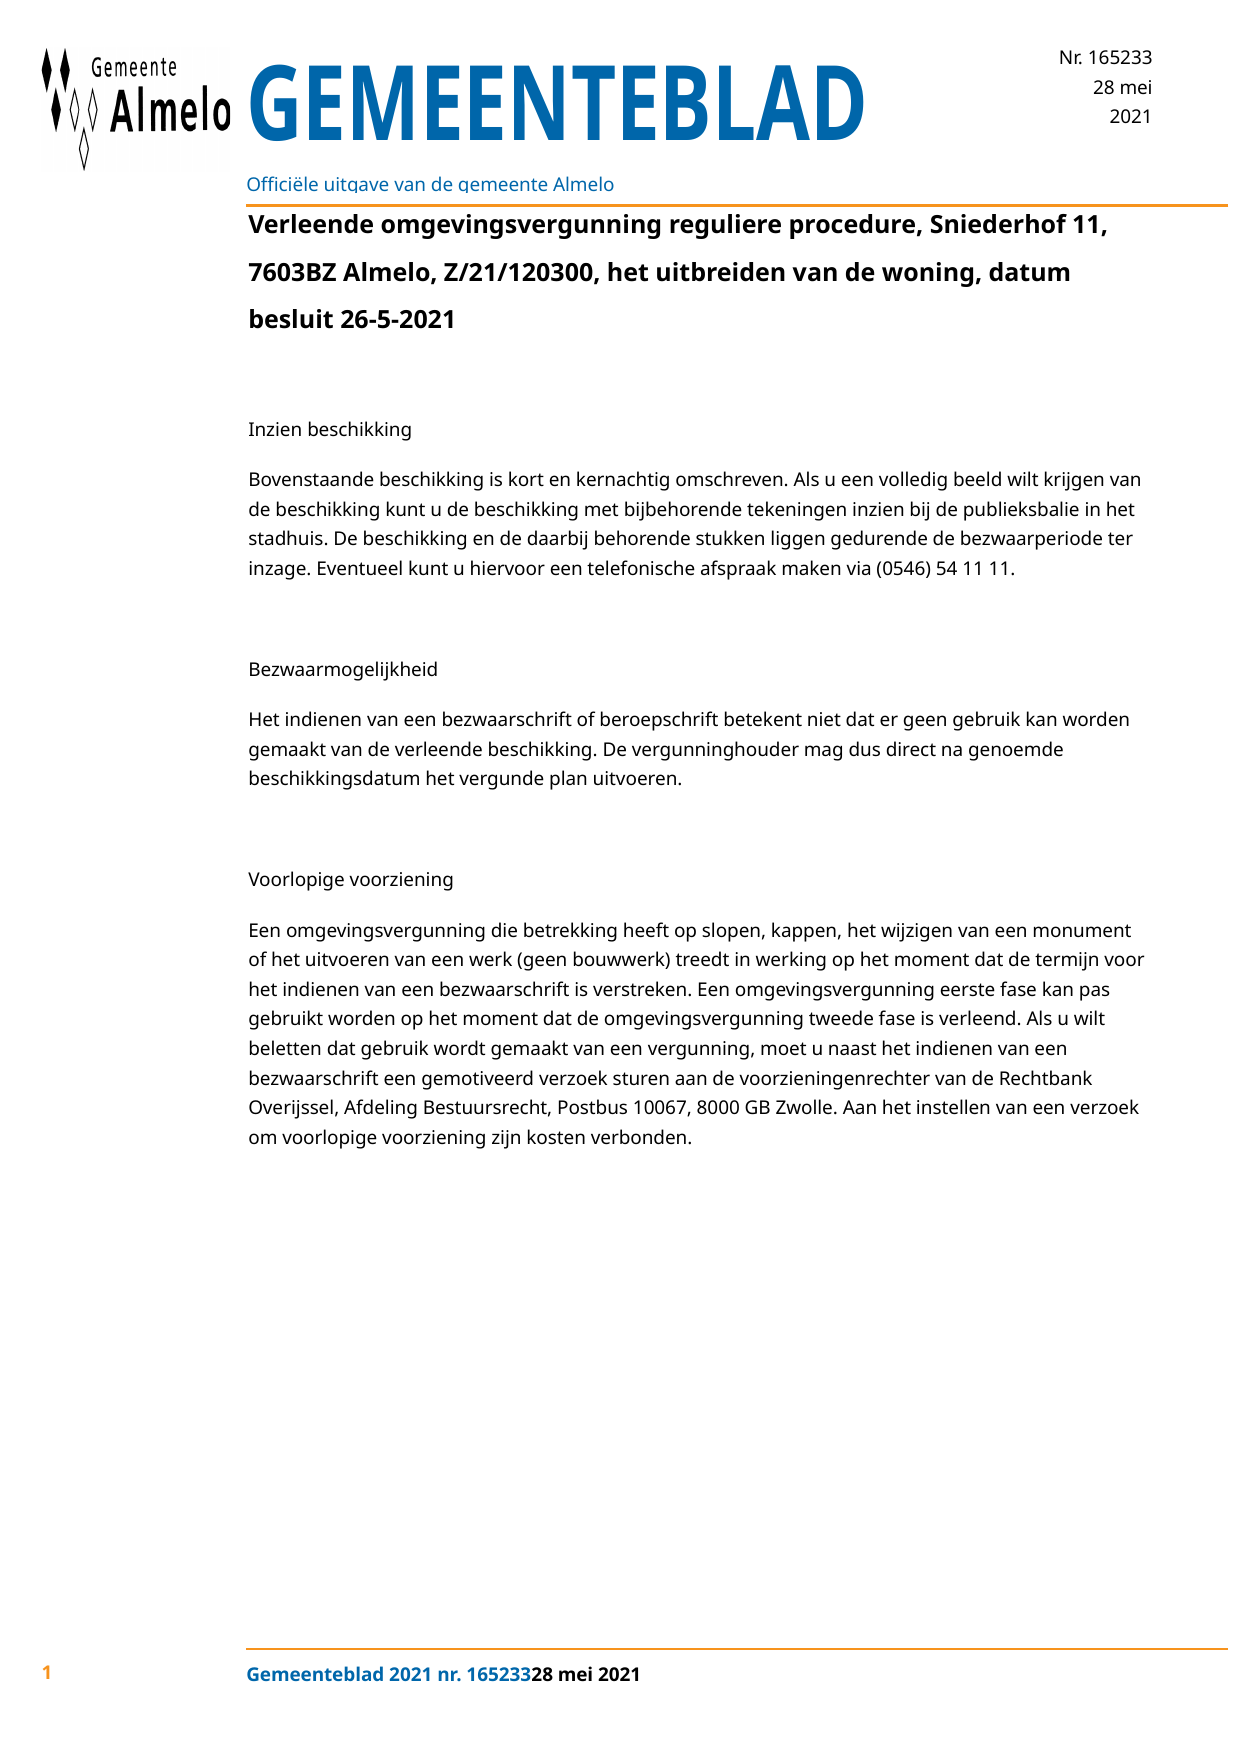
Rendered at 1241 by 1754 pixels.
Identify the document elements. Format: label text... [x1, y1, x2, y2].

text Bovenstaande beschikking is kort en kernachtig omschreven. Als u een volledig beeld wilt krijgen van de beschikking kunt u de beschikking met bijbehorende tekeningen inzien bij de publieksbalie in het stadhuis. De beschikking en de daarbij behorende stukken liggen gedurende de bezwaarperiode ter inzage. Eventueel kunt u hiervoor een telefonische afspraak maken via (0546) 54 11 11. [248, 466, 1152, 581]
text Verleende omgevingsvergunning reguliere procedure, Sniederhof 11, 7603BZ Almelo, Z/21/120300, het uitbreiden van de woning, datum besluit 26-5-2021 [248, 207, 1152, 336]
text Het indienen van een bezwaarschrift of beroepschrift betekent niet dat er geen gebruik kan worden gemaakt van de verleende beschikking. De vergunninghouder mag dus direct na genoemde beschikkingsdatum het vergunde plan uitvoeren. [248, 706, 1152, 791]
text Inzien beschikking [248, 416, 1152, 442]
picture [41, 47, 231, 172]
text Bezwaarmogelijkheid [248, 656, 1152, 682]
text Voorlopige voorziening [248, 866, 1152, 892]
text Een omgevingsvergunning die betrekking heeft op slopen, kappen, het wijzigen van een monument of het uitvoeren van een werk (geen bouwwerk) treedt in werking op het moment dat de termijn voor het indienen van een bezwaarschrift is verstreken. Een omgevingsvergunning eerste fase kan pas gebruikt worden op het moment dat de omgevingsvergunning tweede fase is verleend. Als u wilt beletten dat gebruik wordt gemaakt van een vergunning, moet u naast het indienen van een bezwaarschrift een gemotiveerd verzoek sturen aan de voorzieningenrechter van de Rechtbank Overijssel, Afdeling Bestuursrecht, Postbus 10067, 8000 GB Zwolle. Aan het instellen van een verzoek om voorlopige voorziening zijn kosten verbonden. [248, 917, 1152, 1149]
